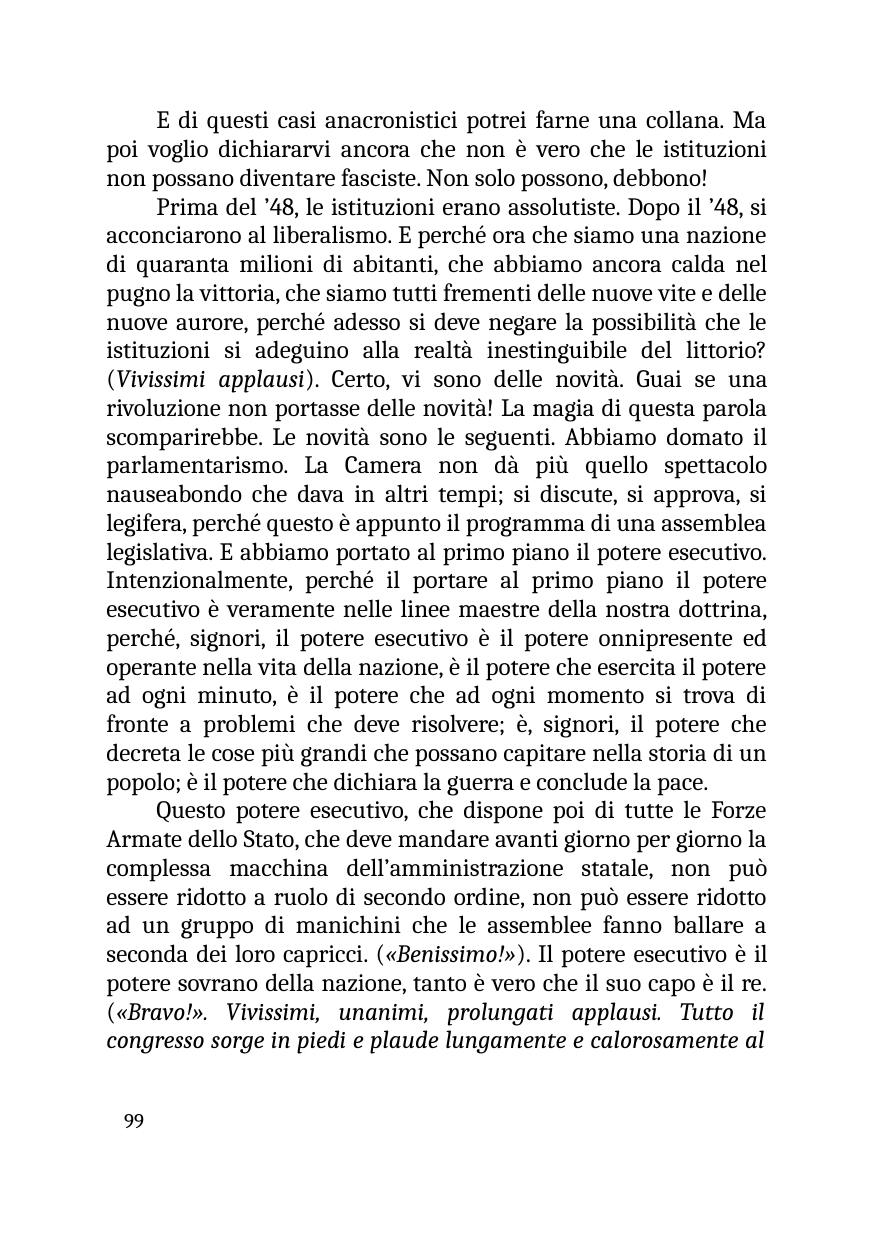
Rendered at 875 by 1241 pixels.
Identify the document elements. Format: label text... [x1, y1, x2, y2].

text Questo potere esecutivo, che dispone poi di tutte le Forze Armate dello Stato, che deve mandare avanti giorno per giorno la complessa macchina dell’amministrazione statale, non può essere ridotto a ruolo di secondo ordine, non può essere ridotto ad un gruppo di manichini che le assemblee fanno ballare a seconda dei loro capricci. («Benissimo!»). Il potere esecutivo è il potere sovrano della nazione, tanto è vero che il suo capo è il re. («Bravo!». Vivissimi, unanimi, prolungati applausi. Tutto il congresso sorge in piedi e plaude lungamente e calorosamente al [106, 796, 768, 1055]
text Prima del ’48, le istituzioni erano assolutiste. Dopo il ’48, si acconciarono al liberalismo. E perché ora che siamo una nazione di quaranta milioni di abitanti, che abbiamo ancora calda nel pugno la vittoria, che siamo tutti frementi delle nuove vite e delle nuove aurore, perché adesso si deve negare la possibilità che le istituzioni si adeguino alla realtà inestinguibile del littorio? (Vivissimi applausi). Certo, vi sono delle novità. Guai se una rivoluzione non portasse delle novità! La magia di questa parola scomparirebbe. Le novità sono le seguenti. Abbiamo domato il parlamentarismo. La Camera non dà più quello spettacolo nauseabondo che dava in altri tempi; si discute, si approva, si legifera, perché questo è appunto il programma di una assemblea legislativa. E abbiamo portato al primo piano il potere esecutivo. Intenzionalmente, perché il portare al primo piano il potere esecutivo è veramente nelle linee maestre della nostra dottrina, perché, signori, il potere esecutivo è il potere onnipresente ed operante nella vita della nazione, è il potere che esercita il potere ad ogni minuto, è il potere che ad ogni momento si trova di fronte a problemi che deve risolvere; è, signori, il potere che decreta le cose più grandi che possano capitare nella storia di un popolo; è il potere che dichiara la guerra e conclude la pace. [106, 192, 768, 796]
text E di questi casi anacronistici potrei farne una collana. Ma poi voglio dichiararvi ancora che non è vero che le istituzioni non possano diventare fasciste. Non solo possono, debbono! [106, 106, 768, 192]
